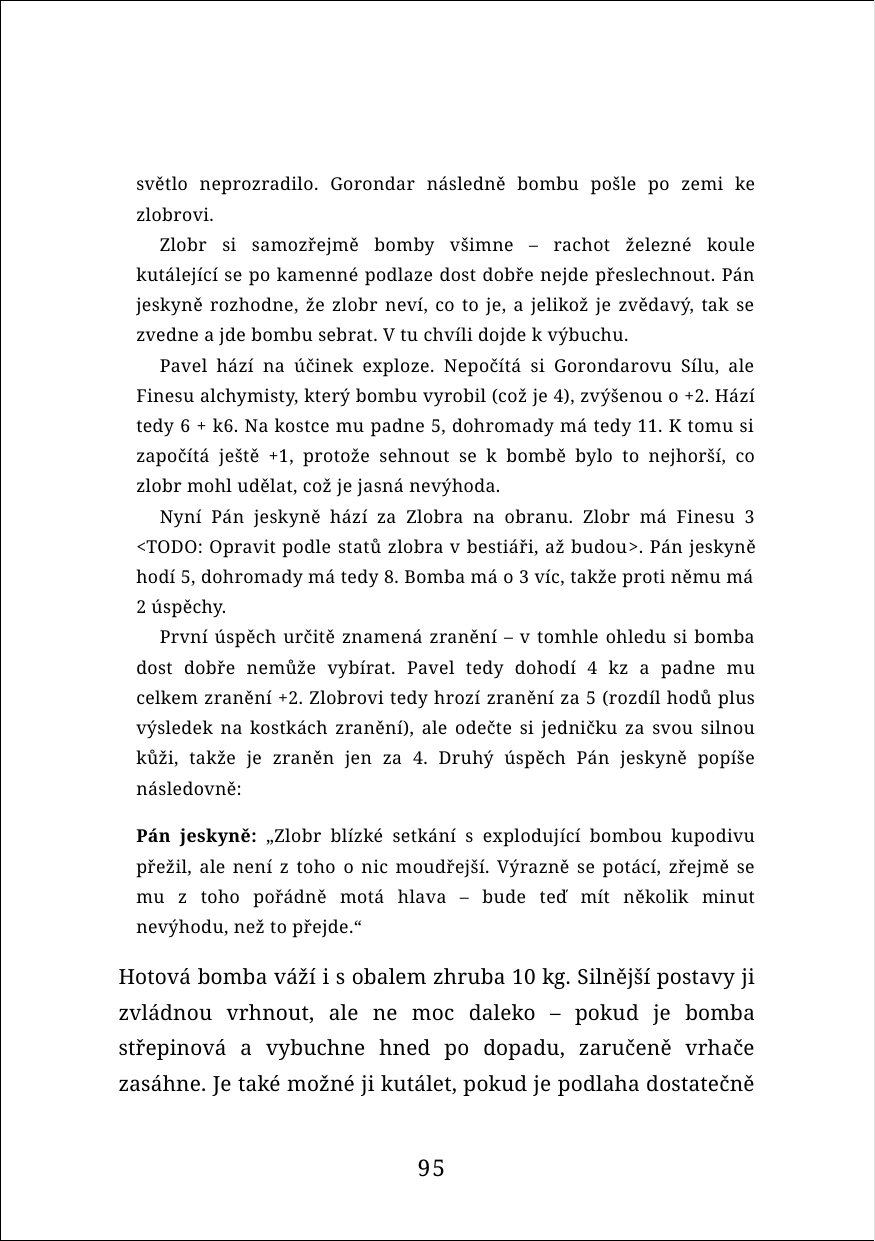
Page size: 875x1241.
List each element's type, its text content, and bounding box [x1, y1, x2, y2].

text světlo neprozradilo. Gorondar následně bombu pošle po zemi ke zlobrovi. Zlobr si samozřejmě bomby všimne – rachot železné koule kutálející se po kamenné podlaze dost dobře nejde přeslechnout. Pán jeskyně rozhodne, že zlobr neví, co to je, a jelikož je zvědavý, tak se zvedne a jde bombu sebrat. V tu chvíli dojde k výbuchu. Pavel hází na účinek exploze. Nepočítá si Gorondarovu Sílu, ale Finesu alchymisty, který bombu vyrobil (což je 4), zvýšenou o +2. Hází tedy 6 + k6. Na kostce mu padne 5, dohromady má tedy 11. K tomu si započítá ještě +1, protože sehnout se k bombě bylo to nejhorší, co zlobr mohl udělat, což je jasná nevýhoda. Nyní Pán jeskyně hází za Zlobra na obranu. Zlobr má Finesu 3 <TODO: Opravit podle statů zlobra v bestiáři, až budou>. Pán jeskyně hodí 5, dohromady má tedy 8. Bomba má o 3 víc, takže proti němu má 2 úspěchy. První úspěch určitě znamená zranění – v tomhle ohledu si bomba dost dobře nemůže vybírat. Pavel tedy dohodí 4 kz a padne mu celkem zranění +2. Zlobrovi tedy hrozí zranění za 5 (rozdíl hodů plus výsledek na kostkách zranění), ale odečte si jedničku za svou silnou kůži, takže je zraněn jen za 4. Druhý úspěch Pán jeskyně popíše následovně: [136, 172, 756, 800]
text Pán jeskyně: „Zlobr blízké setkání s explodující bombou kupodivu přežil, ale není z toho o nic moudřejší. Výrazně se potácí, zřejmě se mu z toho pořádně motá hlava – bude teď mít několik minut nevýhodu, než to přejde.“ [136, 824, 756, 939]
text Hotová bomba váží i s obalem zhruba 10 kg. Silnější postavy ji zvládnou vrhnout, ale ne moc daleko – pokud je bomba střepinová a vybuchne hned po dopadu, zaručeně vrhače zasáhne. Je také možné ji kutálet, pokud je podlaha dostatečně [118, 962, 756, 1097]
